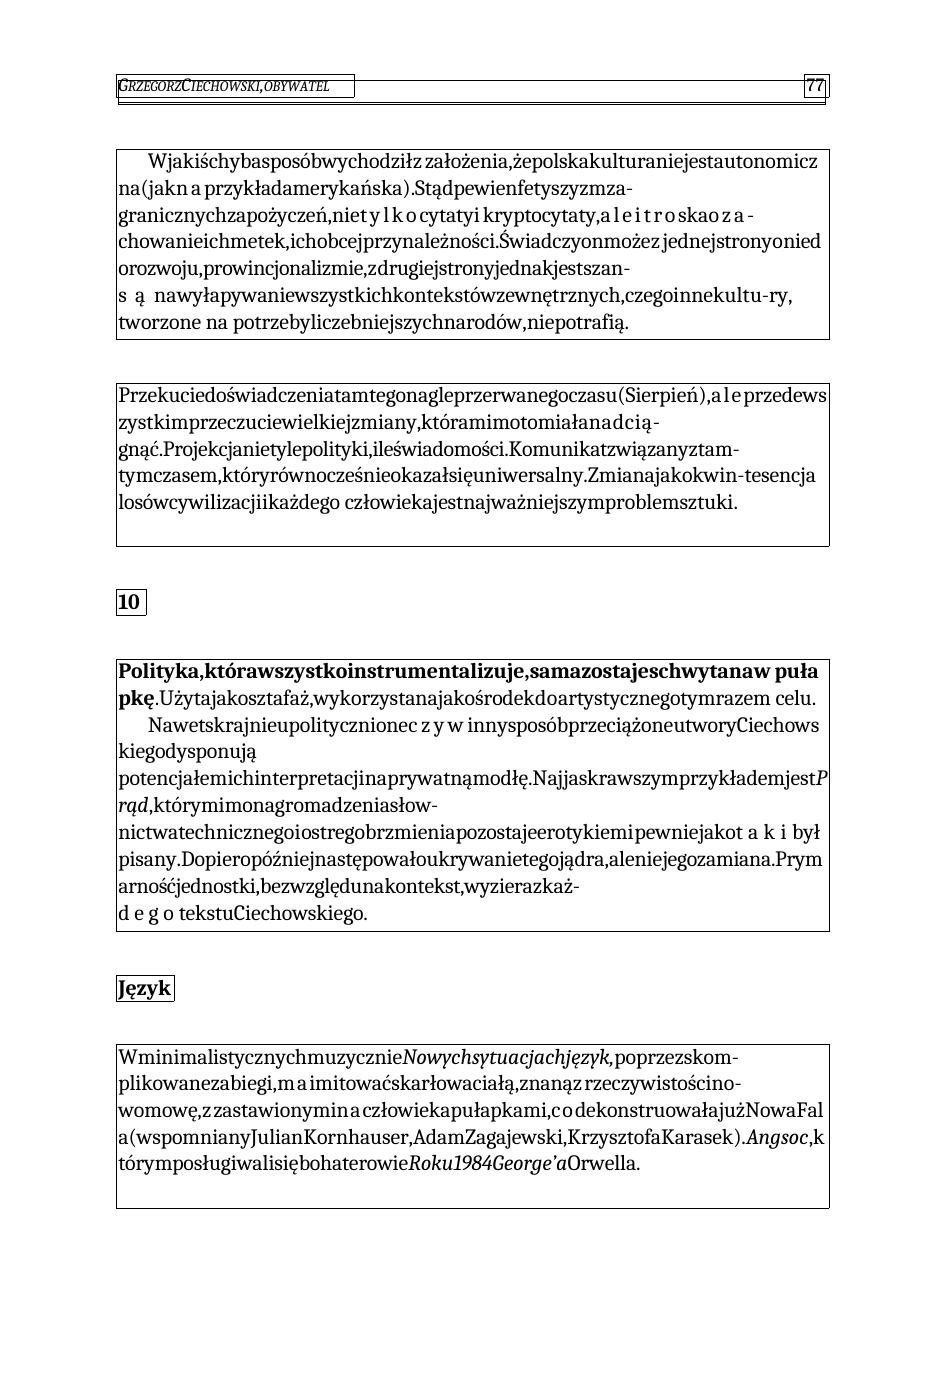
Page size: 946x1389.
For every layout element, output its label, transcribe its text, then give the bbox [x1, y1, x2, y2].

text 10 [118, 590, 146, 614]
text WminimalistycznychmuzycznieNowychsytuacjachjęzyk,poprzezskom-plikowanezabiegi,maimitowaćskarłowaciałą,znanązrzeczywistościno-womowę,zzastawionyminaczłowiekapułapkami,codekonstruowałajużNowaFala(wspomnianyJulianKornhauser,AdamZagajewski,KrzysztofaKarasek).Angsoc,którymposługiwalisiębohaterowieRoku1984George’aOrwella. [118, 1045, 827, 1176]
text [118, 75, 354, 80]
text Przekuciedoświadczeniatamtegonagleprzerwanegoczasu(Sierpień),aleprzedewszystkimprzeczuciewielkiejzmiany,któramimotomiałanadcią-gnąć.Projekcjanietylepolityki,ileświadomości.Komunikatzwiązanyztam-tymczasem,któryrównocześnieokazałsięuniwersalny.Zmianajakokwin-tesencja losówcywilizacjiikażdego człowiekajestnajważniejszymproblemsztuki. [118, 384, 827, 515]
text 77 [806, 75, 829, 96]
text GRZEGORZCIECHOWSKI,OBYWATEL [119, 81, 354, 96]
text Język [118, 976, 174, 1000]
text Wjakiśchybasposóbwychodziłzzałożenia,żepolskakulturaniejestautonomiczna(jaknaprzykładamerykańska).Stądpewienfetyszyzmza-granicznychzapożyczeń,nietylkocytatyikryptocytaty,aleitroskaoza-chowanieichmetek,ichobcejprzynależności.Świadczyonmożezjednejstronyoniedorozwoju,prowincjonalizmie,zdrugiejstronyjednakjestszan-sąnawyłapywaniewszystkichkontekstówzewnętrznych,czegoinnekultu-ry, tworzone na potrzebyliczebniejszychnarodów,niepotrafią. [118, 150, 828, 335]
text NawetskrajnieupolitycznioneczywinnysposóbprzeciążoneutworyCiechowskiegodysponują potencjałemichinterpretacjinaprywatnąmodłę.NajjaskrawszymprzykłademjestPrąd,którymimonagromadzeniasłow-nictwatechnicznegoiostregobrzmieniapozostajeerotykiemipewniejakotakibyłpisany.Dopieropóźniejnastępowałoukrywanietegojądra,aleniejegozamiana.Prymarnośćjednostki,bezwzględunakontekst,wyzierazkaż-degotekstuCiechowskiego. [118, 712, 827, 926]
text Polityka,którawszystkoinstrumentalizuje,samazostajeschwytanawpułapkę.Użytajakosztafaż,wykorzystanajakośrodekdoartystycznegotymrazem celu. [118, 660, 827, 711]
